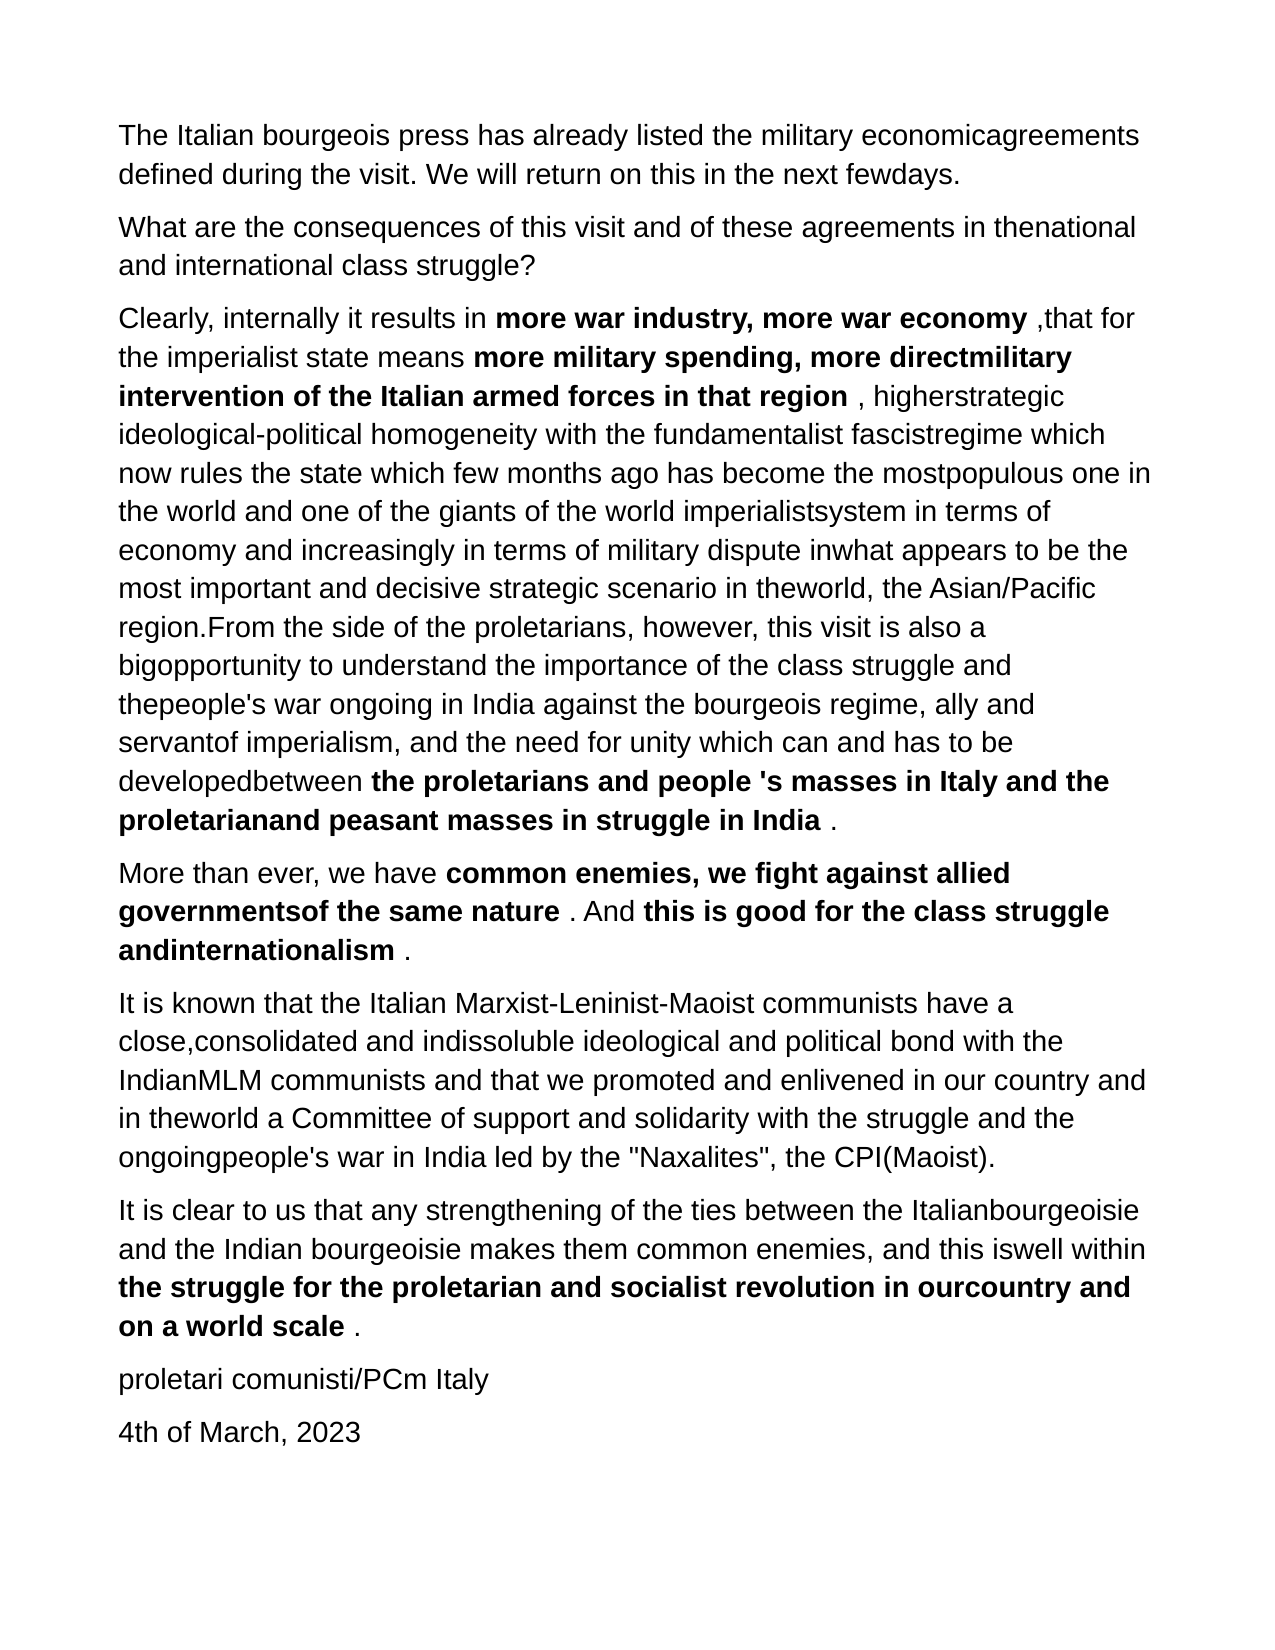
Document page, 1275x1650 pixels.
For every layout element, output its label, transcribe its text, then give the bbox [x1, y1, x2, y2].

text Clearly, internally it results in more war industry, more war economy ,that for the imperialist state means more military spending, more directmilitary intervention of the Italian armed forces in that region , higherstrategic ideological-political homogeneity with the fundamentalist fascistregime which now rules the state which few months ago has become the mostpopulous one in the world and one of the giants of the world imperialistsystem in terms of economy and increasingly in terms of military dispute inwhat appears to be the most important and decisive strategic scenario in theworld, the Asian/Pacific region.From the side of the proletarians, however, this visit is also a bigopportunity to understand the importance of the class struggle and thepeople's war ongoing in India against the bourgeois regime, ally and servantof imperialism, and the need for unity which can and has to be developedbetween the proletarians and people 's masses in Italy and the proletarianand peasant masses in struggle in India . [118, 301, 1157, 836]
text It is known that the Italian Marxist-Leninist-Maoist communists have a close,consolidated and indissoluble ideological and political bond with the IndianMLM communists and that we promoted and enlivened in our country and in theworld a Committee of support and solidarity with the struggle and the ongoingpeople's war in India led by the "Naxalites", the CPI(Maoist). [118, 986, 1157, 1173]
text More than ever, we have common enemies, we fight against allied governmentsof the same nature . And this is good for the class struggle andinternationalism . [118, 856, 1157, 966]
text proletari comunisti/PCm Italy [118, 1362, 1157, 1395]
text What are the consequences of this visit and of these agreements in thenational and international class struggle? [118, 210, 1157, 282]
text It is clear to us that any strengthening of the ties between the Italianbourgeoisie and the Indian bourgeoisie makes them common enemies, and this iswell within the struggle for the proletarian and socialist revolution in ourcountry and on a world scale . [118, 1193, 1157, 1342]
text The Italian bourgeois press has already listed the military economicagreements defined during the visit. We will return on this in the next fewdays. [118, 118, 1157, 190]
text 4th of March, 2023 [118, 1415, 1157, 1448]
